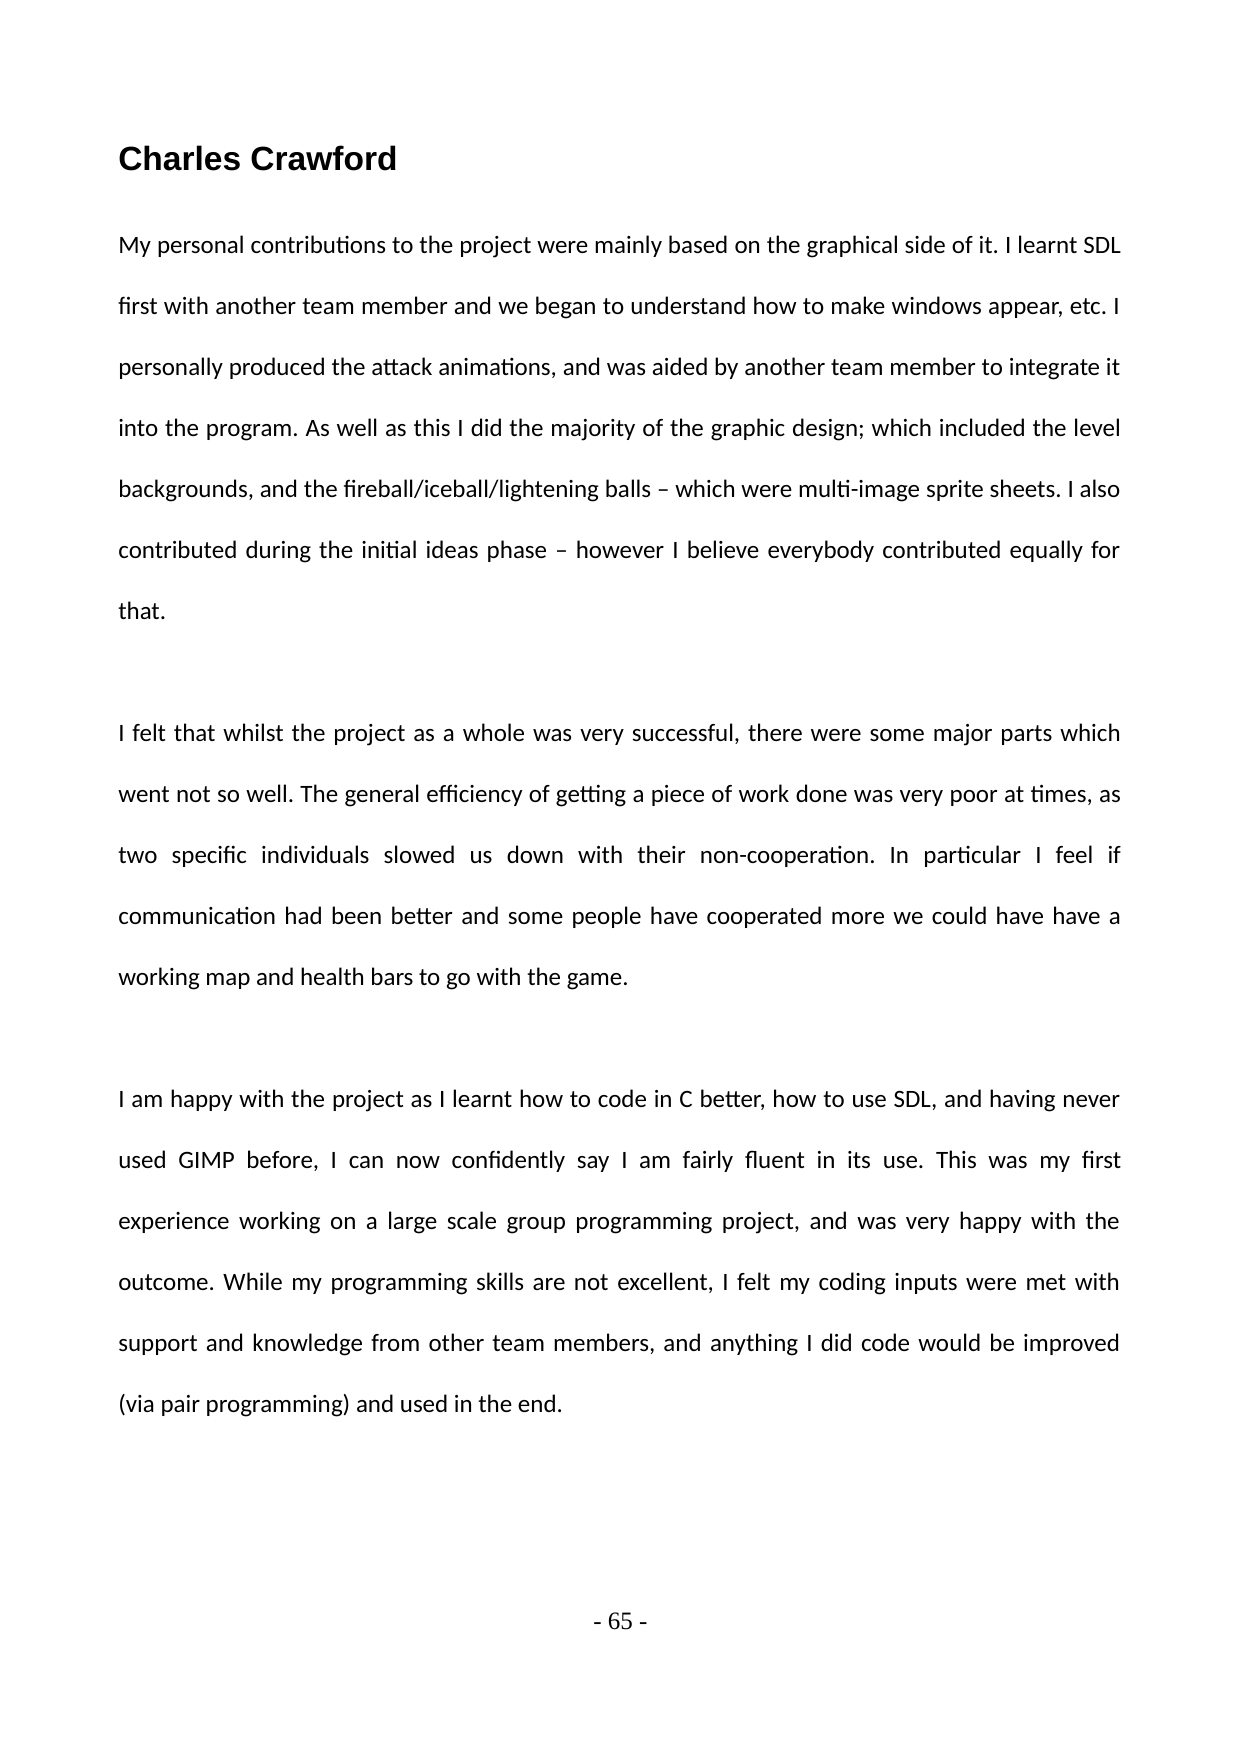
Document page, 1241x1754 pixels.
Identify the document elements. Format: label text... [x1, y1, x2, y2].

subtitle Charles Crawford [118, 139, 1122, 178]
text I am happy with the project as I learnt how to code in C better, how to use SDL, and having never used GIMP before, I can now confidently say I am fairly fluent in its use. This was my first experience working on a large scale group programming project, and was very happy with the outcome. While my programming skills are not excellent, I felt my coding inputs were met with support and knowledge from other team members, and anything I did code would be improved (via pair programming) and used in the end. [118, 1083, 1122, 1419]
text I felt that whilst the project as a whole was very successful, there were some major parts which went not so well. The general efficiency of getting a piece of work done was very poor at times, as two specific individuals slowed us down with their non-cooperation. In particular I feel if communication had been better and some people have cooperated more we could have have a working map and health bars to go with the game. [118, 717, 1122, 992]
text My personal contributions to the project were mainly based on the graphical side of it. I learnt SDL first with another team member and we began to understand how to make windows appear, etc. I personally produced the attack animations, and was aided by another team member to integrate it into the program. As well as this I did the majority of the graphic design; which included the level backgrounds, and the fireball/iceball/lightening balls – which were multi-image sprite sheets. I also contributed during the initial ideas phase – however I believe everybody contributed equally for that. [118, 229, 1122, 626]
